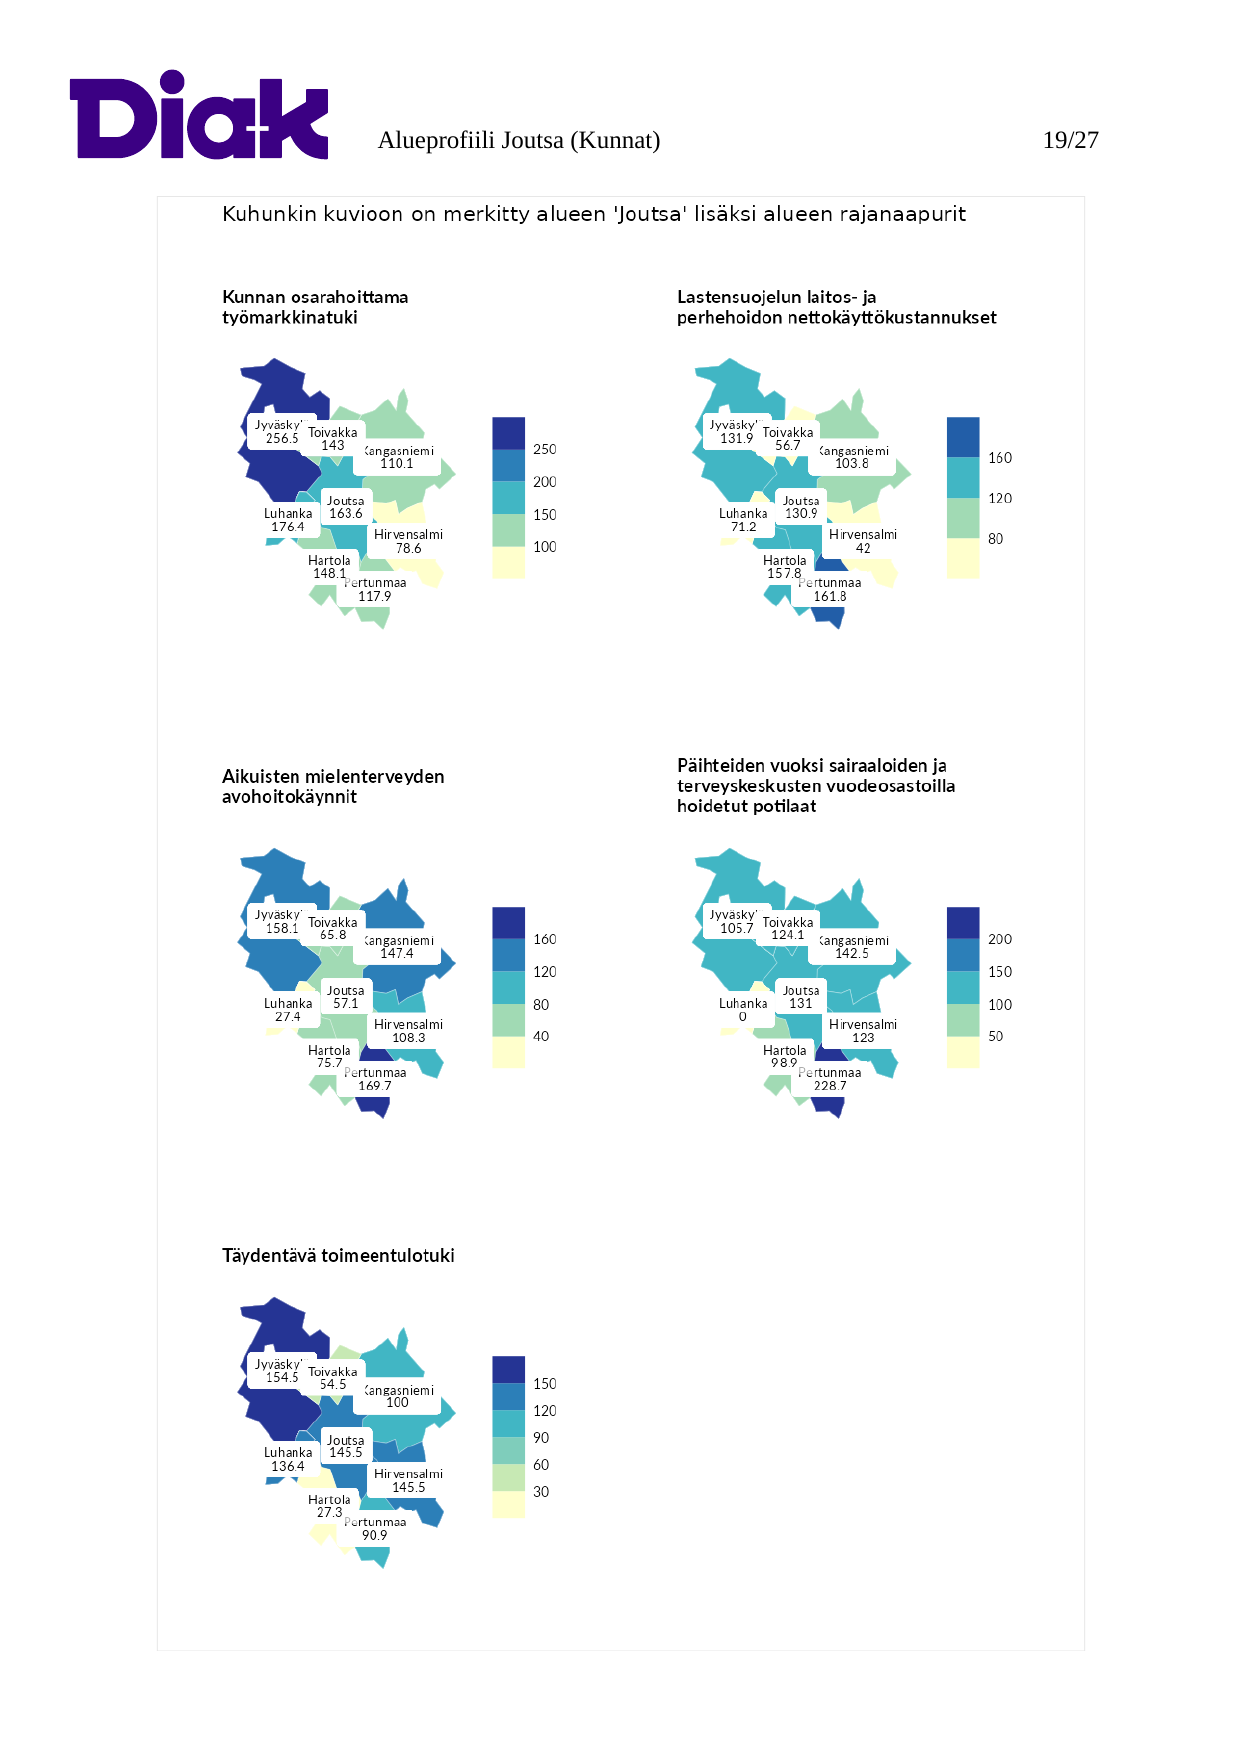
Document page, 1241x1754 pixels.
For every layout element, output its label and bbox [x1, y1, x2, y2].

picture [61, 196, 1179, 1651]
